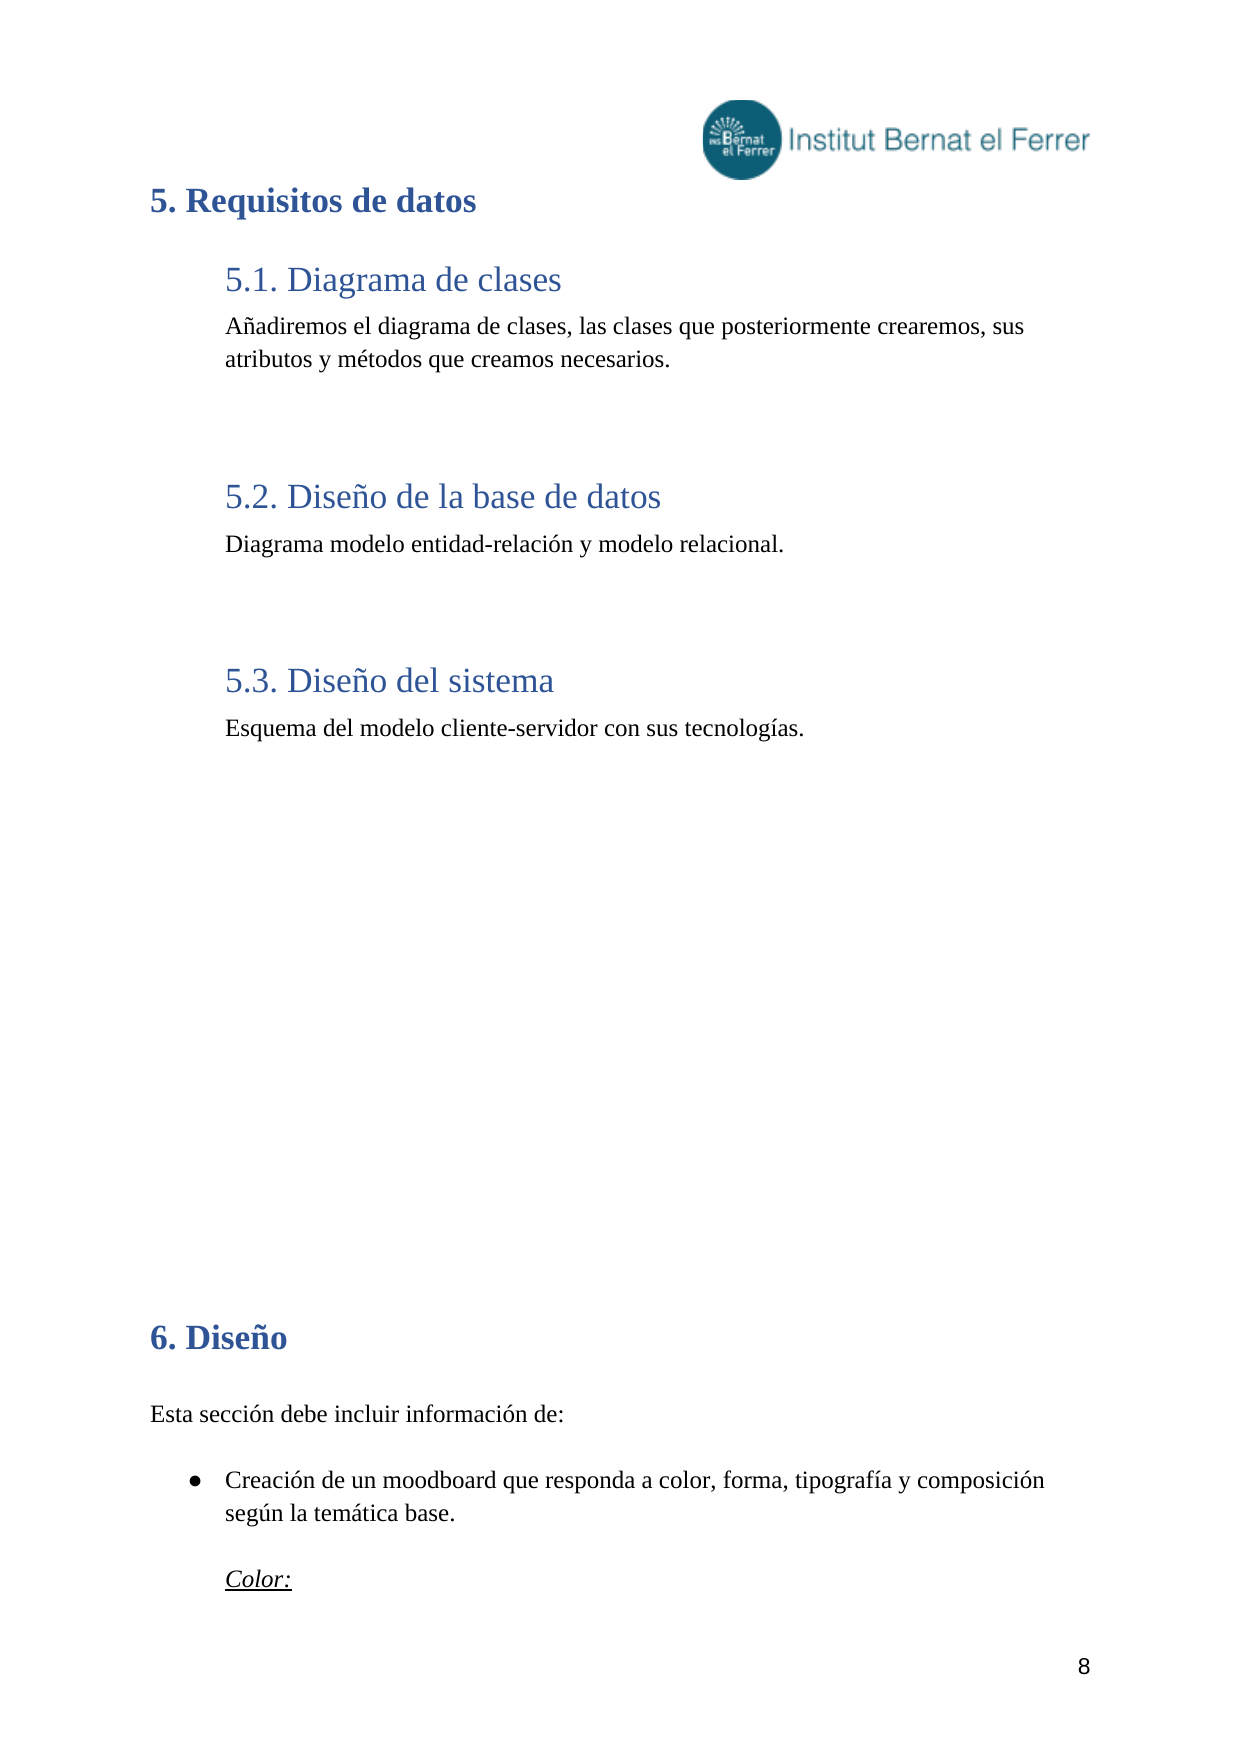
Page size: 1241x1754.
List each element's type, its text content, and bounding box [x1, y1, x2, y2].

text Añadiremos el diagrama de clases, las clases que posteriormente crearemos, sus atributos y métodos que creamos necesarios. [225, 311, 1090, 373]
text Diagrama modelo entidad-relación y modelo relacional. [150, 529, 1090, 557]
subtitle 5. Requisitos de datos [150, 180, 1090, 221]
text Color: [150, 1564, 1090, 1593]
subtitle 5.2. Diseño de la base de datos [225, 475, 1090, 516]
text Esquema del modelo cliente-servidor con sus tecnologías. [150, 713, 1090, 742]
list Creación de un moodboard que responda a color, forma, tipografía y composición según la temática base. [187, 1466, 1090, 1527]
subtitle 6. Diseño [150, 1316, 1090, 1357]
text Esta sección debe incluir información de: [150, 1399, 1090, 1428]
subtitle 5.1. Diagrama de clases [150, 258, 1090, 299]
subtitle 5.3. Diseño del sistema [150, 659, 1090, 700]
picture [702, 100, 1091, 180]
